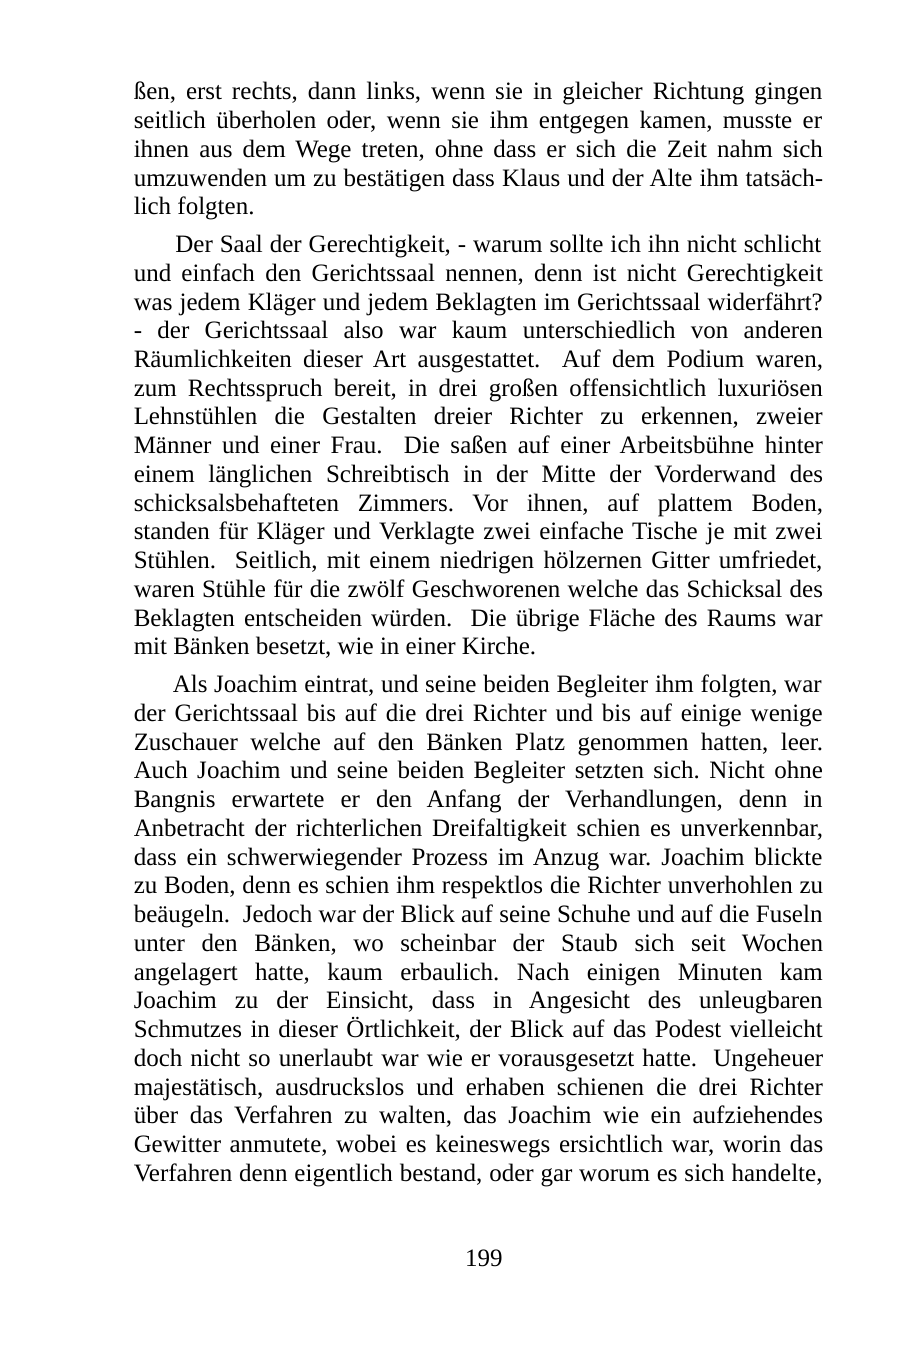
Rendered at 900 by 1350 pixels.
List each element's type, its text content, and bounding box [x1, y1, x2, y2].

text Der Saal der Gerechtigkeit, - warum sollte ich ihn nicht schlicht und einfach den Gerichtssaal nennen, denn ist nicht Gerechtigkeit was jedem Kläger und jedem Beklagten im Gerichtssaal widerfährt? - der Gerichtssaal also war kaum unterschiedlich von anderen Räumlichkeiten dieser Art ausgestattet. Auf dem Podium waren, zum Rechtsspruch bereit, in drei großen offensichtlich luxuriösen Lehnstühlen die Gestalten dreier Richter zu erkennen, zweier Männer und einer Frau. Die saßen auf einer Arbeitsbühne hinter einem länglichen Schreibtisch in der Mitte der Vorderwand des schicksalsbehafteten Zimmers. Vor ihnen, auf plattem Boden, standen für Kläger und Verklagte zwei einfache Tische je mit zwei Stühlen. Seitlich, mit einem niedrigen hölzernen Gitter umfriedet, waren Stühle für die zwölf Geschworenen welche das Schicksal des Beklagten entscheiden würden. Die übrige Fläche des Raums war mit Bänken besetzt, wie in einer Kirche. [133, 229, 823, 660]
text Als Joachim eintrat, und seine beiden Begleiter ihm folgten, war der Gerichtssaal bis auf die drei Richter und bis auf einige wenige Zuschauer welche auf den Bänken Platz genommen hatten, leer. Auch Joachim und seine beiden Begleiter setzten sich. Nicht ohne Bangnis erwartete er den Anfang der Verhandlungen, denn in Anbetracht der richterlichen Dreifaltigkeit schien es unverkennbar, dass ein schwerwiegender Prozess im Anzug war. Joachim blickte zu Boden, denn es schien ihm respektlos die Richter unverhohlen zu beäugeln. Jedoch war der Blick auf seine Schuhe und auf die Fuseln unter den Bänken, wo scheinbar der Staub sich seit Wochen angelagert hatte, kaum erbaulich. Nach einigen Minuten kam Joachim zu der Einsicht, dass in Angesicht des unleugbaren Schmutzes in dieser Örtlichkeit, der Blick auf das Podest vielleicht doch nicht so unerlaubt war wie er vorausgesetzt hatte. Ungeheuer majestätisch, ausdruckslos und erhaben schienen die drei Richter über das Verfahren zu walten, das Joachim wie ein aufziehendes Gewitter anmutete, wobei es keineswegs ersichtlich war, worin das Verfahren denn eigentlich bestand, oder gar worum es sich handelte, [133, 669, 823, 1187]
text ßen, erst rechts, dann links, wenn sie in gleicher Richtung gingen seitlich überholen oder, wenn sie ihm entgegen kamen, musste er ihnen aus dem Wege treten, ohne dass er sich die Zeit nahm sich umzuwenden um zu bestätigen dass Klaus und der Alte ihm tatsäch-lich folgten. [133, 76, 823, 220]
